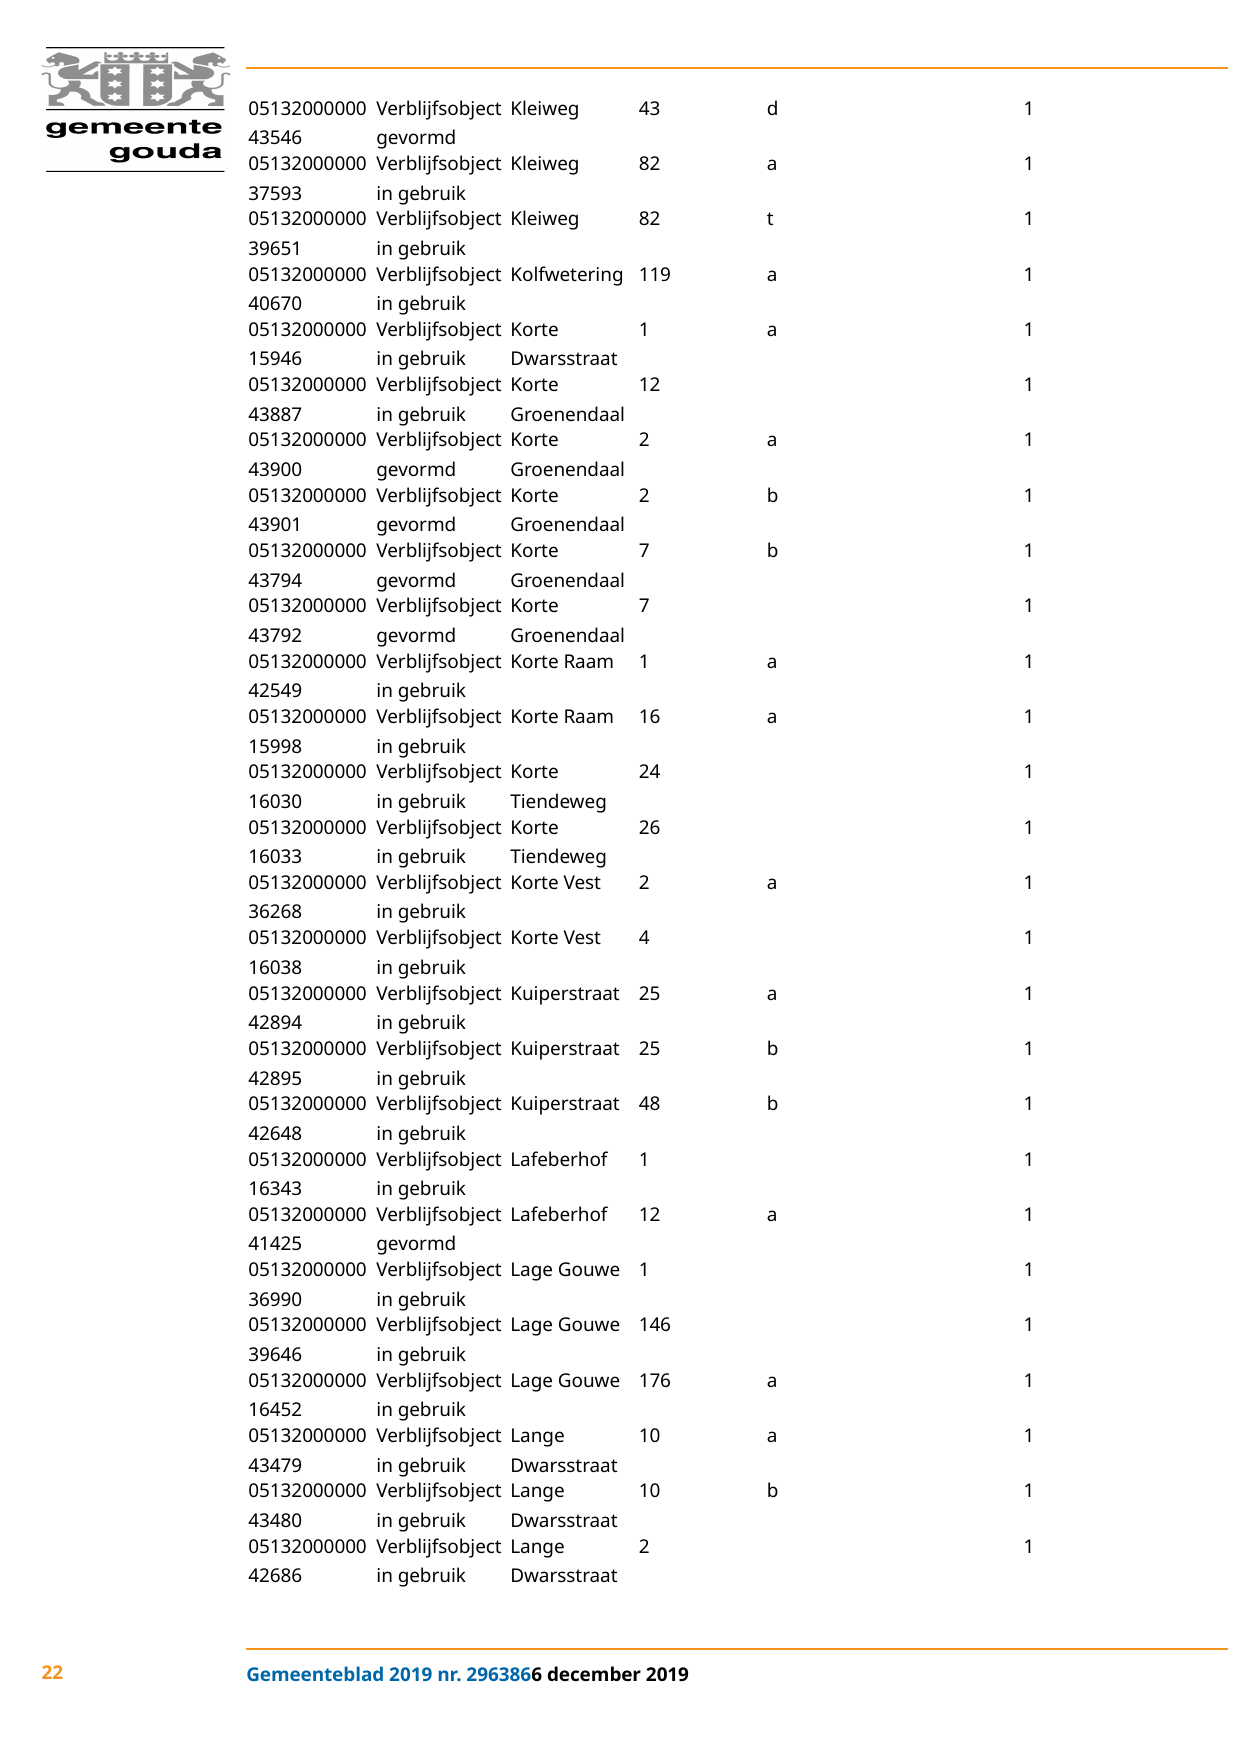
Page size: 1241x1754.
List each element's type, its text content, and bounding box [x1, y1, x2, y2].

table_cell [767, 1146, 895, 1201]
table_cell [895, 427, 1023, 482]
table_cell 1 [1023, 1478, 1152, 1533]
table_cell Kuiperstraat [510, 1090, 638, 1146]
table_cell 7 [639, 593, 767, 648]
table_cell [895, 1090, 1023, 1146]
table_cell Lange Dwarsstraat [510, 1422, 638, 1478]
table_cell 2 [639, 1533, 767, 1588]
table_cell [767, 1312, 895, 1367]
table_cell Kleiweg [510, 205, 638, 261]
table_cell 1 [1023, 703, 1152, 758]
table_cell [895, 759, 1023, 814]
table_cell 0513200000036990 [248, 1256, 376, 1312]
table_cell a [767, 703, 895, 758]
table_cell d [767, 95, 895, 150]
table_cell Lafeberhof [510, 1201, 638, 1256]
table_cell Verblijfsobject in gebruik [376, 869, 510, 924]
table_cell Verblijfsobject in gebruik [376, 1533, 510, 1588]
table_cell 1 [1023, 1533, 1152, 1588]
table_cell 10 [639, 1422, 767, 1478]
table_cell Verblijfsobject in gebruik [376, 150, 510, 205]
table_cell Verblijfsobject in gebruik [376, 1146, 510, 1201]
table_cell 48 [639, 1090, 767, 1146]
table_cell [895, 1478, 1023, 1533]
table_cell 0513200000015998 [248, 703, 376, 758]
table_cell Verblijfsobject in gebruik [376, 1312, 510, 1367]
table_cell 1 [1023, 980, 1152, 1035]
table_cell [895, 925, 1023, 980]
table_cell 1 [1023, 1146, 1152, 1201]
table_cell a [767, 150, 895, 205]
table_cell 0513200000016452 [248, 1367, 376, 1422]
table_cell Verblijfsobject in gebruik [376, 371, 510, 427]
table_cell [895, 316, 1023, 371]
table_cell [895, 205, 1023, 261]
table_cell 12 [639, 1201, 767, 1256]
table_cell 0513200000041425 [248, 1201, 376, 1256]
table_cell [895, 261, 1023, 316]
table_cell [767, 759, 895, 814]
table_cell 1 [1023, 95, 1152, 150]
table_cell 1 [1023, 759, 1152, 814]
table_cell 12 [639, 371, 767, 427]
table_cell 1 [639, 1256, 767, 1312]
table_cell Kuiperstraat [510, 1035, 638, 1090]
table_cell Kleiweg [510, 95, 638, 150]
table_cell Lage Gouwe [510, 1367, 638, 1422]
table_cell Korte Groenendaal [510, 427, 638, 482]
table_cell Korte Vest [510, 925, 638, 980]
table_cell 0513200000016038 [248, 925, 376, 980]
table_cell 0513200000043794 [248, 537, 376, 593]
table_cell 1 [1023, 537, 1152, 593]
table_cell 1 [1023, 593, 1152, 648]
table_cell Verblijfsobject gevormd [376, 537, 510, 593]
table_cell Verblijfsobject gevormd [376, 482, 510, 537]
table_cell Verblijfsobject in gebruik [376, 1422, 510, 1478]
table_cell a [767, 869, 895, 924]
table_cell 1 [1023, 1201, 1152, 1256]
table_cell a [767, 1201, 895, 1256]
table_cell 82 [639, 205, 767, 261]
table_cell 1 [1023, 1035, 1152, 1090]
table_cell [895, 371, 1023, 427]
table_cell b [767, 482, 895, 537]
table_cell [895, 1256, 1023, 1312]
table_cell [895, 703, 1023, 758]
table_cell Verblijfsobject in gebruik [376, 1090, 510, 1146]
table_cell [767, 1256, 895, 1312]
table_cell 1 [1023, 814, 1152, 869]
table_cell a [767, 261, 895, 316]
table_cell a [767, 1367, 895, 1422]
table_cell Korte Groenendaal [510, 537, 638, 593]
table_cell 1 [1023, 1090, 1152, 1146]
table_cell 0513200000042648 [248, 1090, 376, 1146]
table_cell Lange Dwarsstraat [510, 1533, 638, 1588]
table_cell [767, 1533, 895, 1588]
table_cell Verblijfsobject in gebruik [376, 1478, 510, 1533]
table_cell 1 [1023, 205, 1152, 261]
table_cell 1 [639, 1146, 767, 1201]
table_cell [895, 1533, 1023, 1588]
table_cell 1 [1023, 1312, 1152, 1367]
table_cell 0513200000043546 [248, 95, 376, 150]
table_cell [767, 925, 895, 980]
table_cell Verblijfsobject in gebruik [376, 1256, 510, 1312]
table_cell Lage Gouwe [510, 1312, 638, 1367]
table_cell 0513200000036268 [248, 869, 376, 924]
table_cell 2 [639, 869, 767, 924]
table_cell [895, 482, 1023, 537]
table_cell [895, 593, 1023, 648]
table_cell Korte Raam [510, 703, 638, 758]
table_cell Verblijfsobject in gebruik [376, 1367, 510, 1422]
table_cell 43 [639, 95, 767, 150]
table_cell Kleiweg [510, 150, 638, 205]
table_cell 1 [1023, 427, 1152, 482]
table_cell 16 [639, 703, 767, 758]
table_cell 0513200000042894 [248, 980, 376, 1035]
table_cell 7 [639, 537, 767, 593]
table_cell Verblijfsobject in gebruik [376, 205, 510, 261]
table_cell 1 [1023, 925, 1152, 980]
table_cell Verblijfsobject gevormd [376, 1201, 510, 1256]
table_cell a [767, 648, 895, 703]
table_cell b [767, 1035, 895, 1090]
picture [41, 47, 231, 172]
table_cell [895, 1035, 1023, 1090]
table_cell 176 [639, 1367, 767, 1422]
table_cell [895, 1367, 1023, 1422]
table_cell 1 [1023, 371, 1152, 427]
table_cell 10 [639, 1478, 767, 1533]
table_cell 2 [639, 482, 767, 537]
table_cell Verblijfsobject in gebruik [376, 814, 510, 869]
table_cell Verblijfsobject in gebruik [376, 759, 510, 814]
table_cell b [767, 1090, 895, 1146]
table_cell Korte Raam [510, 648, 638, 703]
table_cell 0513200000037593 [248, 150, 376, 205]
table_cell [895, 1146, 1023, 1201]
table_cell Kuiperstraat [510, 980, 638, 1035]
table_cell Verblijfsobject in gebruik [376, 980, 510, 1035]
table_cell 0513200000042895 [248, 1035, 376, 1090]
table_cell 1 [1023, 1256, 1152, 1312]
table_cell Lafeberhof [510, 1146, 638, 1201]
table_cell 0513200000043887 [248, 371, 376, 427]
table_cell 0513200000016030 [248, 759, 376, 814]
table_cell Verblijfsobject gevormd [376, 95, 510, 150]
table_cell Korte Vest [510, 869, 638, 924]
table_cell 82 [639, 150, 767, 205]
table_cell 26 [639, 814, 767, 869]
table_cell 0513200000043901 [248, 482, 376, 537]
table_cell [895, 537, 1023, 593]
table_cell 0513200000015946 [248, 316, 376, 371]
table_cell 1 [1023, 648, 1152, 703]
table_cell 1 [639, 316, 767, 371]
table_cell 25 [639, 980, 767, 1035]
table_cell Verblijfsobject in gebruik [376, 703, 510, 758]
table_cell 1 [1023, 316, 1152, 371]
table_cell Lange Dwarsstraat [510, 1478, 638, 1533]
table_cell 4 [639, 925, 767, 980]
table_cell 1 [639, 648, 767, 703]
table_cell 119 [639, 261, 767, 316]
table_cell a [767, 980, 895, 1035]
table_cell 0513200000043479 [248, 1422, 376, 1478]
table_cell 24 [639, 759, 767, 814]
table_cell 0513200000039651 [248, 205, 376, 261]
table_cell Kolfwetering [510, 261, 638, 316]
table_cell 0513200000039646 [248, 1312, 376, 1367]
table_cell 1 [1023, 261, 1152, 316]
table_cell [767, 814, 895, 869]
table_cell [895, 648, 1023, 703]
table_cell 0513200000040670 [248, 261, 376, 316]
table_cell 1 [1023, 1422, 1152, 1478]
table_cell [895, 150, 1023, 205]
table_cell 2 [639, 427, 767, 482]
table_cell [767, 593, 895, 648]
table_cell 1 [1023, 1367, 1152, 1422]
table_cell Korte Tiendeweg [510, 814, 638, 869]
table_cell a [767, 427, 895, 482]
table_cell Verblijfsobject in gebruik [376, 261, 510, 316]
table_cell 0513200000043480 [248, 1478, 376, 1533]
table_cell a [767, 1422, 895, 1478]
table_cell Lage Gouwe [510, 1256, 638, 1312]
table_cell b [767, 1478, 895, 1533]
table_cell Verblijfsobject in gebruik [376, 1035, 510, 1090]
table_cell [895, 95, 1023, 150]
table_cell t [767, 205, 895, 261]
table_cell Korte Groenendaal [510, 593, 638, 648]
table_cell [895, 869, 1023, 924]
table_cell 1 [1023, 482, 1152, 537]
table_cell 25 [639, 1035, 767, 1090]
table_cell Verblijfsobject gevormd [376, 593, 510, 648]
table_cell Verblijfsobject in gebruik [376, 316, 510, 371]
table_cell [767, 371, 895, 427]
table_cell Verblijfsobject in gebruik [376, 925, 510, 980]
table_cell Korte Groenendaal [510, 371, 638, 427]
table_cell Korte Dwarsstraat [510, 316, 638, 371]
table_cell 1 [1023, 150, 1152, 205]
table_cell Verblijfsobject gevormd [376, 427, 510, 482]
table_cell 0513200000016343 [248, 1146, 376, 1201]
table_cell b [767, 537, 895, 593]
table_cell Korte Groenendaal [510, 482, 638, 537]
table_cell 0513200000043900 [248, 427, 376, 482]
table_cell Korte Tiendeweg [510, 759, 638, 814]
table_cell [895, 1201, 1023, 1256]
table_cell [895, 1312, 1023, 1367]
table_cell 0513200000042686 [248, 1533, 376, 1588]
table_cell [895, 1422, 1023, 1478]
table_cell 1 [1023, 869, 1152, 924]
table_cell 0513200000042549 [248, 648, 376, 703]
table_cell 0513200000016033 [248, 814, 376, 869]
table_cell [895, 980, 1023, 1035]
table_cell 146 [639, 1312, 767, 1367]
table_cell [895, 814, 1023, 869]
table_cell 0513200000043792 [248, 593, 376, 648]
table_cell Verblijfsobject in gebruik [376, 648, 510, 703]
table_cell a [767, 316, 895, 371]
